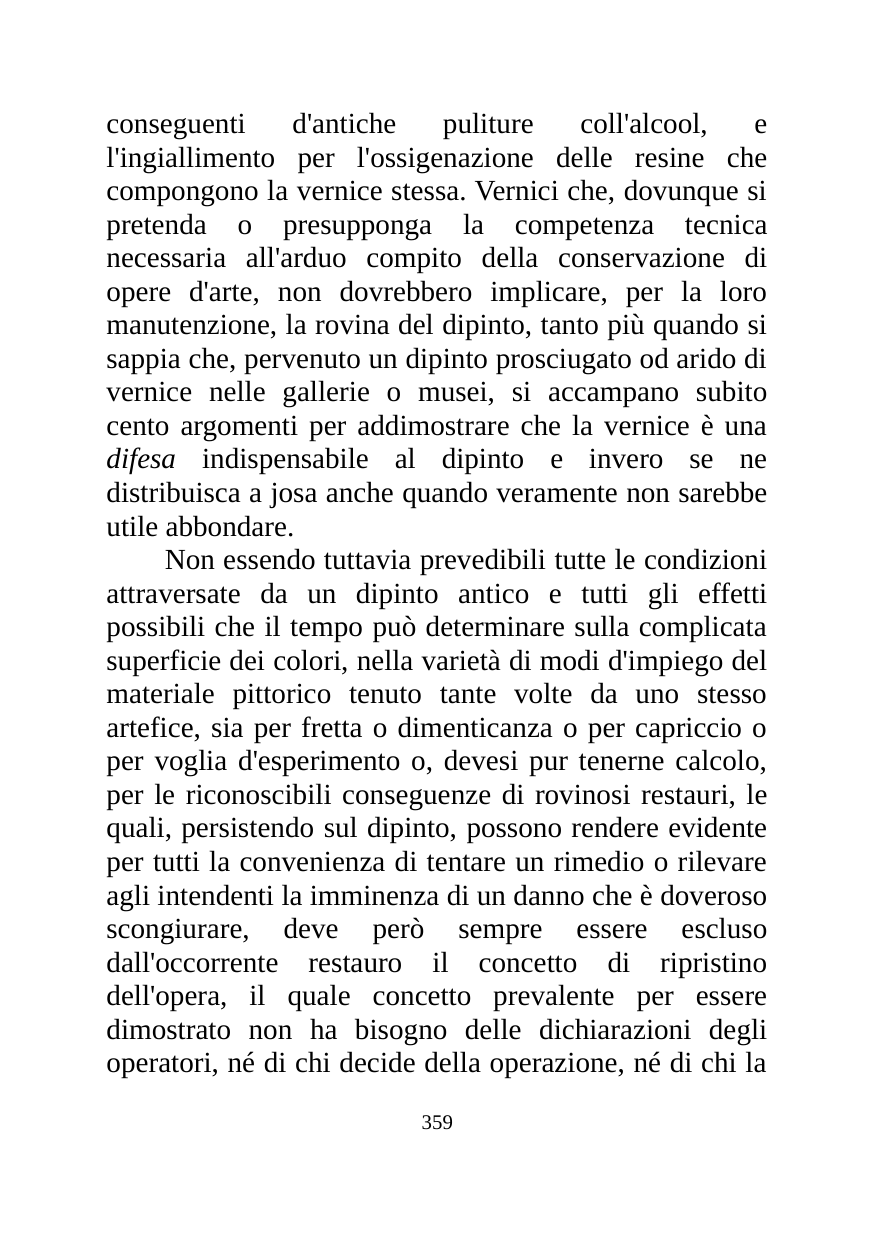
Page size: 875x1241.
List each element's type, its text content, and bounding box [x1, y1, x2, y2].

text Non essendo tuttavia prevedibili tutte le condizioni attraversate da un dipinto antico e tutti gli effetti possibili che il tempo può determinare sulla complicata superficie dei colori, nella varietà di modi d'impiego del materiale pittorico tenuto tante volte da uno stesso artefice, sia per fretta o dimenticanza o per capriccio o per voglia d'esperimento o, devesi pur tenerne calcolo, per le riconoscibili conseguenze di rovinosi restauri, le quali, persistendo sul dipinto, possono rendere evidente per tutti la convenienza di tentare un rimedio o rilevare agli intendenti la imminenza di un danno che è doveroso scongiurare, deve però sempre essere escluso dall'occorrente restauro il concetto di ripristino dell'opera, il quale concetto prevalente per essere dimostrato non ha bisogno delle dichiarazioni degli operatori, né di chi decide della operazione, né di chi la [106, 542, 768, 1079]
text conseguenti d'antiche puliture coll'alcool, e l'ingiallimento per l'ossigenazione delle resine che compongono la vernice stessa. Vernici che, dovunque si pretenda o presupponga la competenza tecnica necessaria all'arduo compito della conservazione di opere d'arte, non dovrebbero implicare, per la loro manutenzione, la rovina del dipinto, tanto più quando si sappia che, pervenuto un dipinto prosciugato od arido di vernice nelle gallerie o musei, si accampano subito cento argomenti per addimostrare che la vernice è una difesa indispensabile al dipinto e invero se ne distribuisca a josa anche quando veramente non sarebbe utile abbondare. [106, 106, 768, 542]
